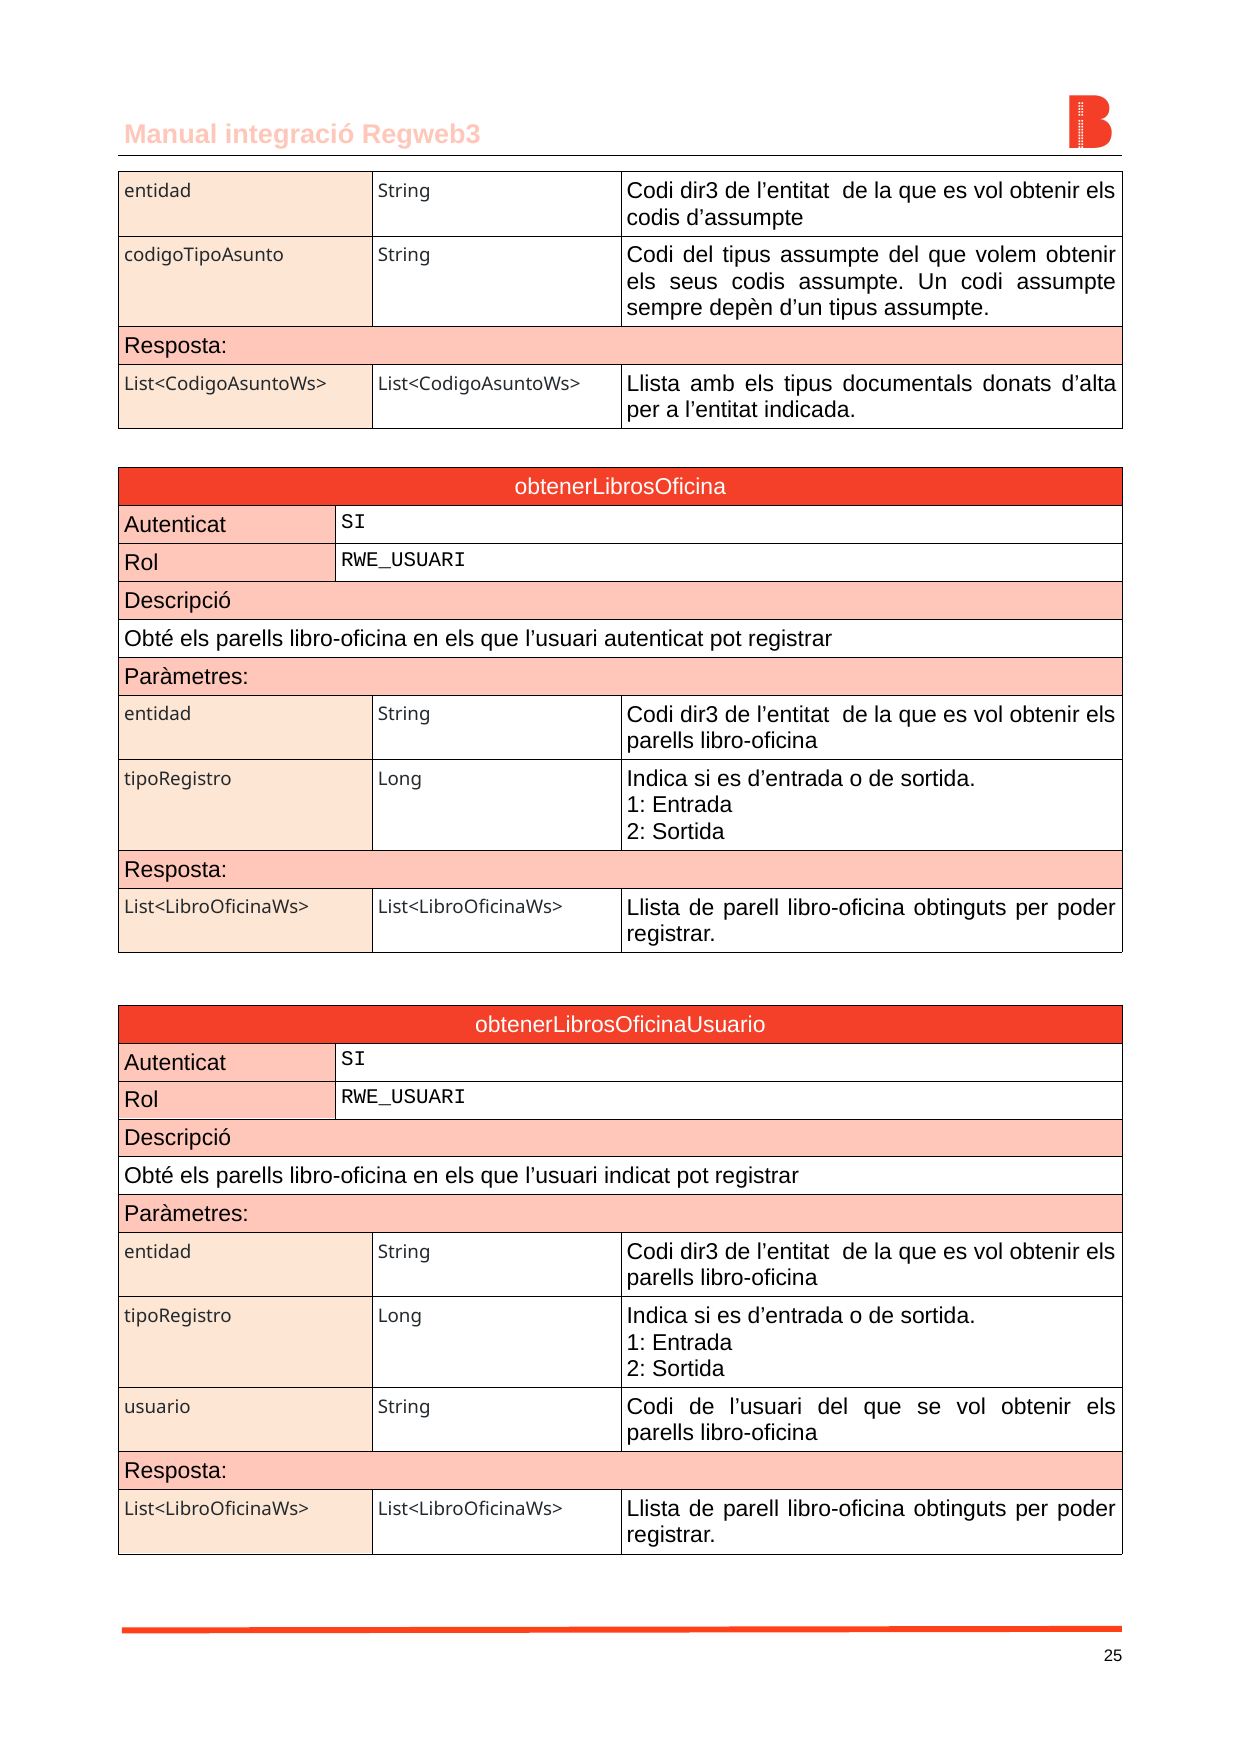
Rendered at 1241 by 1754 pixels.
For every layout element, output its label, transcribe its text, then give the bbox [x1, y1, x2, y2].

table_cell String [373, 1388, 621, 1451]
table_cell Codi dir3 de l’entitat de la que es vol obtenir els parells libro-oficina [622, 696, 1122, 759]
table_cell List<CodigoAsuntoWs> [373, 365, 621, 428]
table_cell Obté els parells libro-oficina en els que l’usuari autenticat pot registrar [119, 620, 1122, 657]
table_cell Llista de parell libro-oficina obtinguts per poder registrar. [622, 1490, 1122, 1553]
table_cell Resposta: [119, 1452, 1122, 1489]
table_cell Codi dir3 de l’entitat de la que es vol obtenir els parells libro-oficina [622, 1233, 1122, 1296]
table_cell Codi dir3 de l’entitat de la que es vol obtenir els codis d’assumpte [622, 172, 1122, 236]
table_cell List<LibroOficinaWs> [119, 889, 372, 952]
table_cell Codi del tipus assumpte del que volem obtenir els seus codis assumpte. Un codi assumpte sempre depèn d’un tipus assumpte. [622, 237, 1122, 326]
table_cell List<LibroOficinaWs> [373, 889, 621, 952]
table_cell Paràmetres: [119, 1195, 1122, 1232]
table_cell Indica si es d’entrada o de sortida. 1: Entrada 2: Sortida [622, 1297, 1122, 1387]
table_cell Resposta: [119, 327, 1122, 364]
table_cell Rol [119, 1082, 335, 1118]
table_cell Long [373, 1297, 621, 1387]
table_cell RWE_USUARI [336, 544, 1122, 581]
table_cell entidad [119, 172, 372, 236]
table_cell entidad [119, 696, 372, 759]
table_cell tipoRegistro [119, 760, 372, 850]
table_header obtenerLibrosOficina [119, 468, 1122, 505]
table_cell usuario [119, 1388, 372, 1451]
table_cell SI [336, 1044, 1122, 1081]
table_cell Obté els parells libro-oficina en els que l’usuari indicat pot registrar [119, 1157, 1122, 1194]
table_cell Rol [119, 544, 335, 581]
table_header obtenerLibrosOficinaUsuario [119, 1006, 1122, 1043]
table_cell Long [373, 760, 621, 850]
table_cell List<CodigoAsuntoWs> [119, 365, 372, 428]
table_cell Indica si es d’entrada o de sortida. 1: Entrada 2: Sortida [622, 760, 1122, 850]
table_cell Autenticat [119, 506, 335, 543]
table_cell Llista de parell libro-oficina obtinguts per poder registrar. [622, 889, 1122, 952]
table_cell codigoTipoAsunto [119, 237, 372, 326]
table_cell Descripció [119, 582, 1122, 619]
table_cell List<LibroOficinaWs> [373, 1490, 621, 1553]
table_cell entidad [119, 1233, 372, 1296]
table_cell String [373, 237, 621, 326]
table_cell String [373, 1233, 621, 1296]
table_cell tipoRegistro [119, 1297, 372, 1387]
table_cell SI [336, 506, 1122, 543]
table_cell String [373, 696, 621, 759]
table_cell Resposta: [119, 851, 1122, 888]
table_cell RWE_USUARI [336, 1082, 1122, 1118]
table_cell String [373, 172, 621, 236]
table_cell Autenticat [119, 1044, 335, 1081]
table_cell List<LibroOficinaWs> [119, 1490, 372, 1553]
picture [1063, 94, 1117, 150]
table_cell Descripció [119, 1120, 1122, 1156]
table_cell Llista amb els tipus documentals donats d’alta per a l’entitat indicada. [622, 365, 1122, 428]
table_cell Paràmetres: [119, 658, 1122, 695]
table_cell Codi de l’usuari del que se vol obtenir els parells libro-oficina [622, 1388, 1122, 1451]
